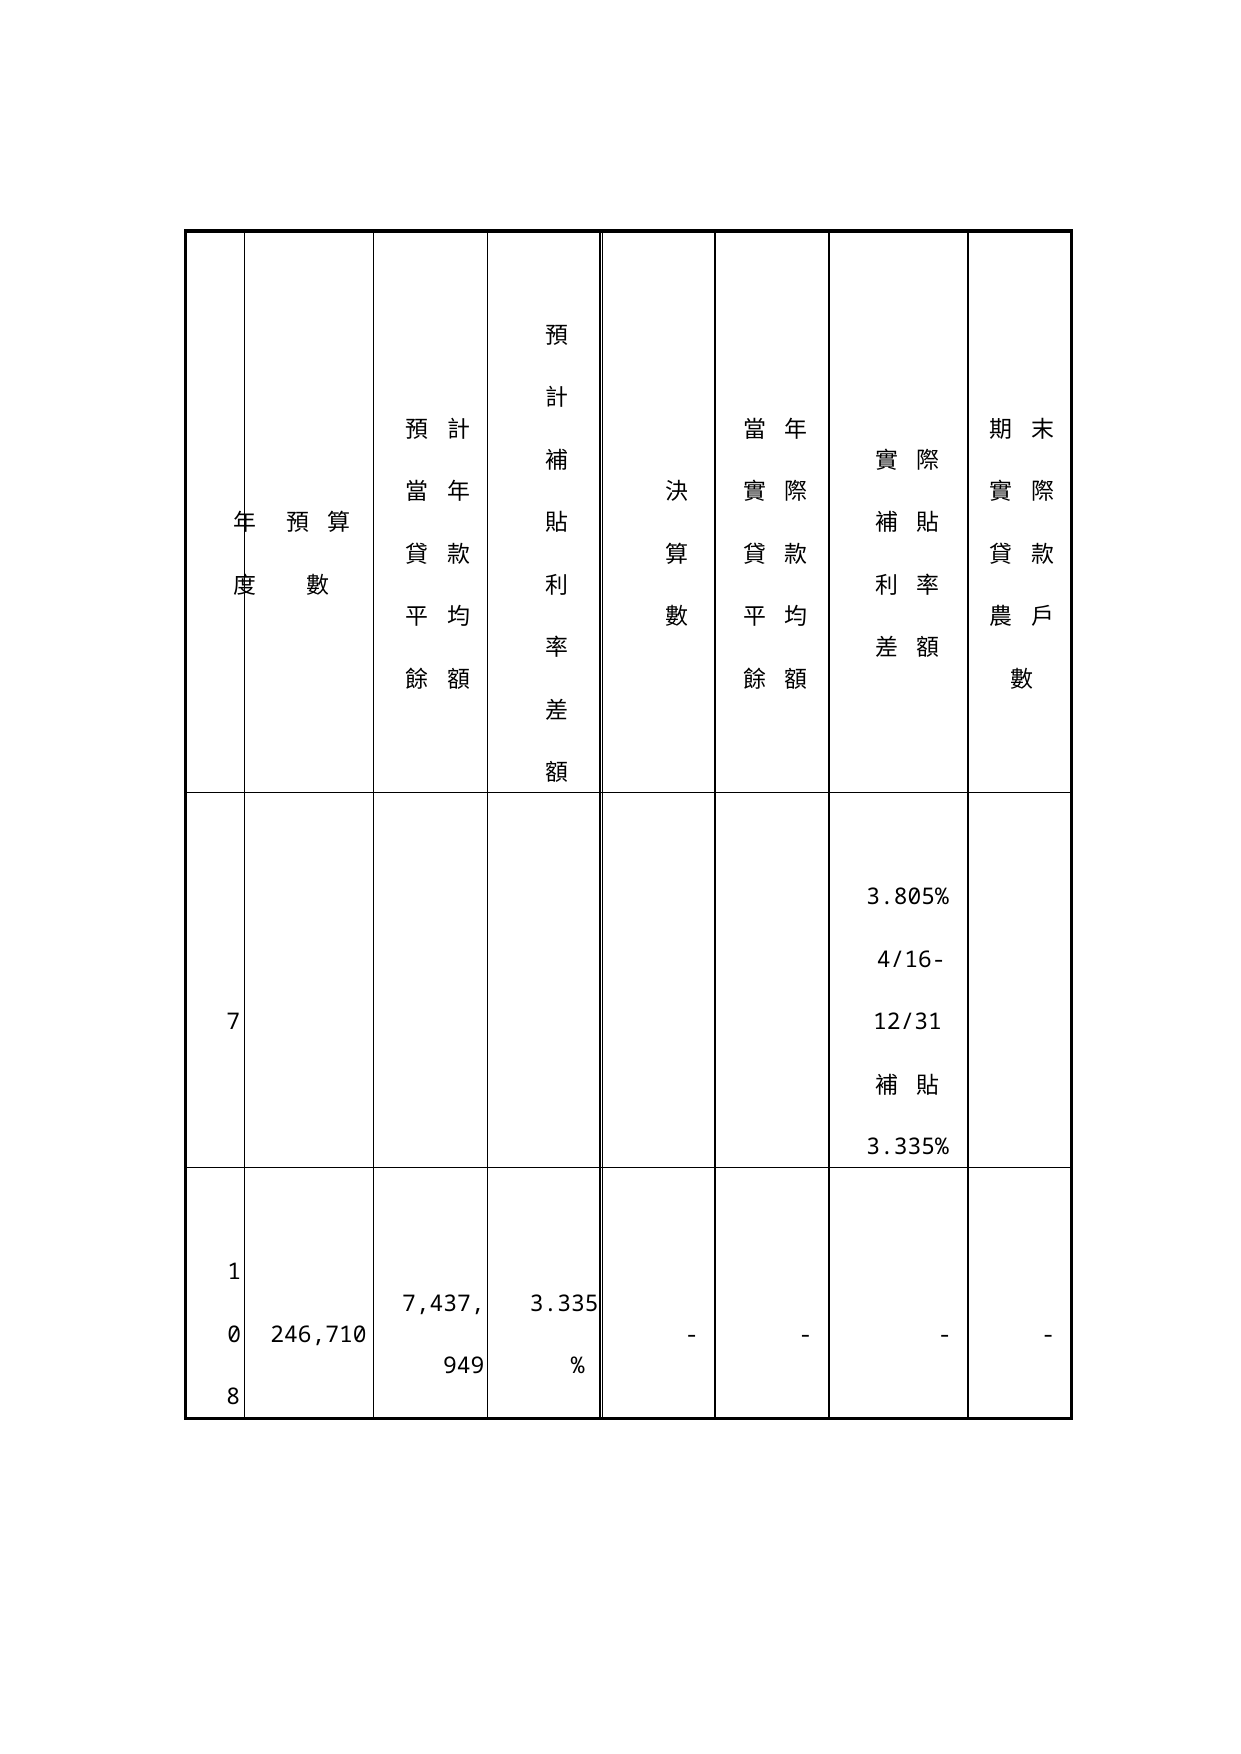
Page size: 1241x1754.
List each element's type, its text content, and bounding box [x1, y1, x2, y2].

table_cell [374, 793, 487, 1167]
table_cell [603, 793, 714, 1167]
table_cell 3.805% 4/16-12/31補貼3.335% [830, 793, 967, 1167]
table_cell - [716, 1168, 828, 1417]
table_cell 108 [187, 1168, 244, 1417]
table_header 年度 [187, 233, 244, 792]
table_header 預算數 [245, 233, 373, 792]
table_header 實際補貼利率差額 [830, 233, 967, 792]
table_cell 3.335% [488, 1168, 599, 1417]
table_cell [716, 793, 828, 1167]
table_cell 246,710 [245, 1168, 373, 1417]
table_cell - [969, 1168, 1070, 1417]
table_cell [488, 793, 599, 1167]
table_header 預計補貼利率差額 [488, 233, 599, 792]
table_cell 7,437,949 [374, 1168, 487, 1417]
table_cell - [603, 1168, 714, 1417]
table_header 期末實際貸款農戶數 [969, 233, 1070, 792]
table_header 預計當年貸款平均餘額 [374, 233, 487, 792]
table_cell 7 [187, 793, 244, 1167]
table_header 當年實際貸款平均餘額 [716, 233, 828, 792]
table_cell [969, 793, 1070, 1167]
table_header 決算數 [603, 233, 714, 792]
table_cell [245, 793, 373, 1167]
table_cell - [830, 1168, 967, 1417]
